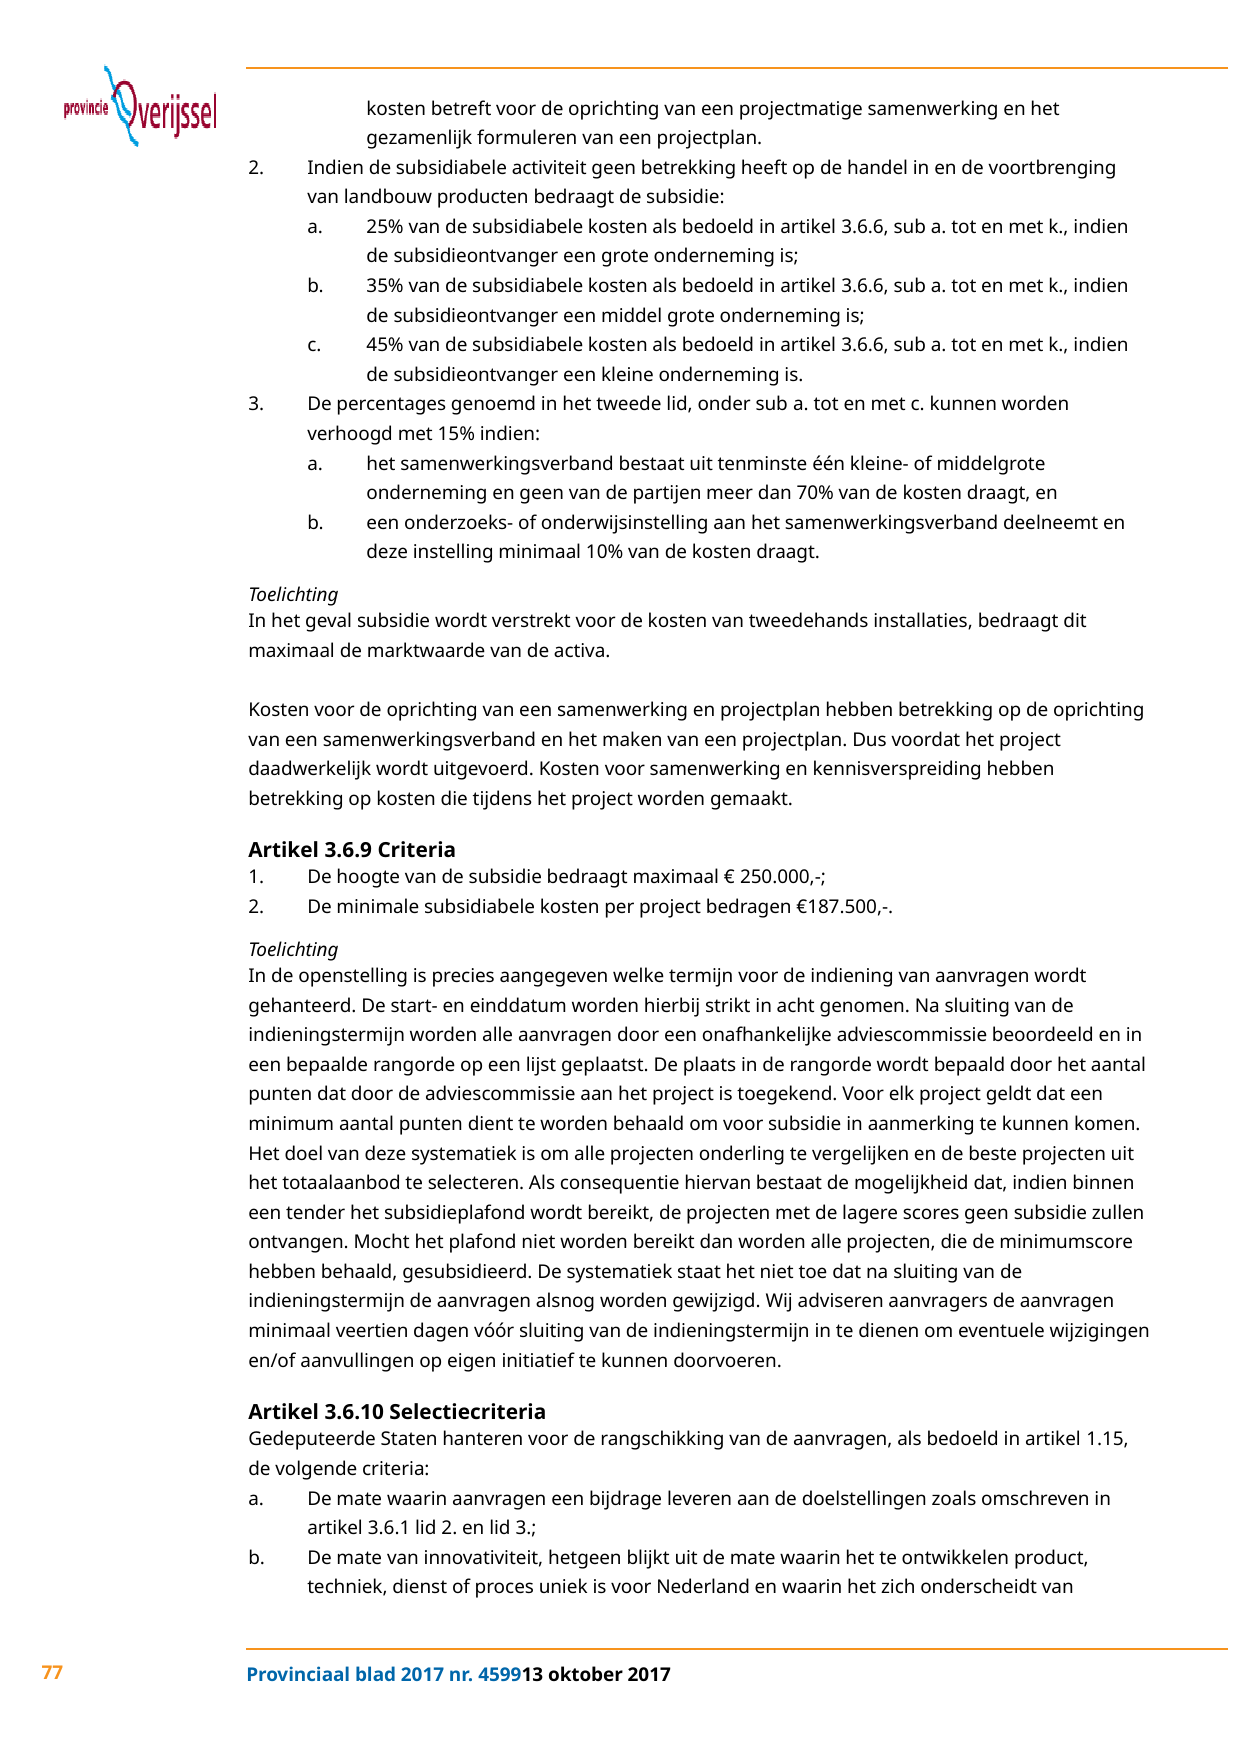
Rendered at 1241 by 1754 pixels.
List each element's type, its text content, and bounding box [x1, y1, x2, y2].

list 35% van de subsidiabele kosten als bedoeld in artikel 3.6.6, sub a. tot en met k., indien de subsidieontvanger een middel grote onderneming is; [307, 272, 1152, 328]
list De mate van innovativiteit, hetgeen blijkt uit de mate waarin het te ontwikkelen product, techniek, dienst of proces uniek is voor Nederland en waarin het zich onderscheidt van [248, 1544, 1152, 1599]
list De mate waarin aanvragen een bijdrage leveren aan de doelstellingen zoals omschreven in artikel 3.6.1 lid 2. en lid 3.; [248, 1485, 1152, 1540]
list De percentages genoemd in het tweede lid, onder sub a. tot en met c. kunnen worden verhoogd met 15% indien: [248, 391, 1152, 446]
list Indien de subsidiabele activiteit geen betrekking heeft op de handel in en de voortbrenging van landbouw producten bedraagt de subsidie: [248, 154, 1152, 209]
text Artikel 3.6.10 Selectiecriteria [248, 1397, 1152, 1426]
text Artikel 3.6.9 Criteria [248, 835, 1152, 864]
text Toelichting [248, 582, 1152, 607]
text Toelichting [248, 936, 1152, 962]
list het samenwerkingsverband bestaat uit tenminste één kleine- of middelgrote onderneming en geen van de partijen meer dan 70% van de kosten draagt, en [307, 450, 1152, 505]
list 45% van de subsidiabele kosten als bedoeld in artikel 3.6.6, sub a. tot en met k., indien de subsidieontvanger een kleine onderneming is. [307, 331, 1152, 387]
list kosten betreft voor de oprichting van een projectmatige samenwerking en het gezamenlijk formuleren van een projectplan. [307, 95, 1152, 150]
list De hoogte van de subsidie bedraagt maximaal € 250.000,-; [248, 864, 1152, 889]
text In de openstelling is precies aangegeven welke termijn voor de indiening van aanvragen wordt gehanteerd. De start- en einddatum worden hierbij strikt in acht genomen. Na sluiting van de indieningstermijn worden alle aanvragen door een onafhankelijke adviescommissie beoordeeld en in een bepaalde rangorde op een lijst geplaatst. De plaats in de rangorde wordt bepaald door het aantal punten dat door de adviescommissie aan het project is toegekend. Voor elk project geldt dat een minimum aantal punten dient te worden behaald om voor subsidie in aanmerking te kunnen komen. Het doel van deze systematiek is om alle projecten onderling te vergelijken en de beste projecten uit het totaalaanbod te selecteren. Als consequentie hiervan bestaat de mogelijkheid dat, indien binnen een tender het subsidieplafond wordt bereikt, de projecten met de lagere scores geen subsidie zullen ontvangen. Mocht het plafond niet worden bereikt dan worden alle projecten, die de minimumscore hebben behaald, gesubsidieerd. De systematiek staat het niet toe dat na sluiting van de indieningstermijn de aanvragen alsnog worden gewijzigd. Wij adviseren aanvragers de aanvragen minimaal veertien dagen vóór sluiting van de indieningstermijn in te dienen om eventuele wijzigingen en/of aanvullingen op eigen initiatief te kunnen doorvoeren. [248, 962, 1152, 1372]
list een onderzoeks- of onderwijsinstelling aan het samenwerkingsverband deelneemt en deze instelling minimaal 10% van de kosten draagt. [307, 509, 1152, 564]
text In het geval subsidie wordt verstrekt voor de kosten van tweedehands installaties, bedraagt dit maximaal de marktwaarde van de activa. [248, 607, 1152, 663]
text Kosten voor de oprichting van een samenwerking en projectplan hebben betrekking op de oprichting van een samenwerkingsverband en het maken van een projectplan. Dus voordat het project daadwerkelijk wordt uitgevoerd. Kosten voor samenwerking en kennisverspreiding hebben betrekking op kosten die tijdens het project worden gemaakt. [248, 696, 1152, 811]
text Gedeputeerde Staten hanteren voor de rangschikking van de aanvragen, als bedoeld in artikel 1.15, de volgende criteria: [248, 1426, 1152, 1481]
picture [41, 47, 231, 172]
list 25% van de subsidiabele kosten als bedoeld in artikel 3.6.6, sub a. tot en met k., indien de subsidieontvanger een grote onderneming is; [307, 213, 1152, 268]
list De minimale subsidiabele kosten per project bedragen €187.500,-. [248, 893, 1152, 919]
